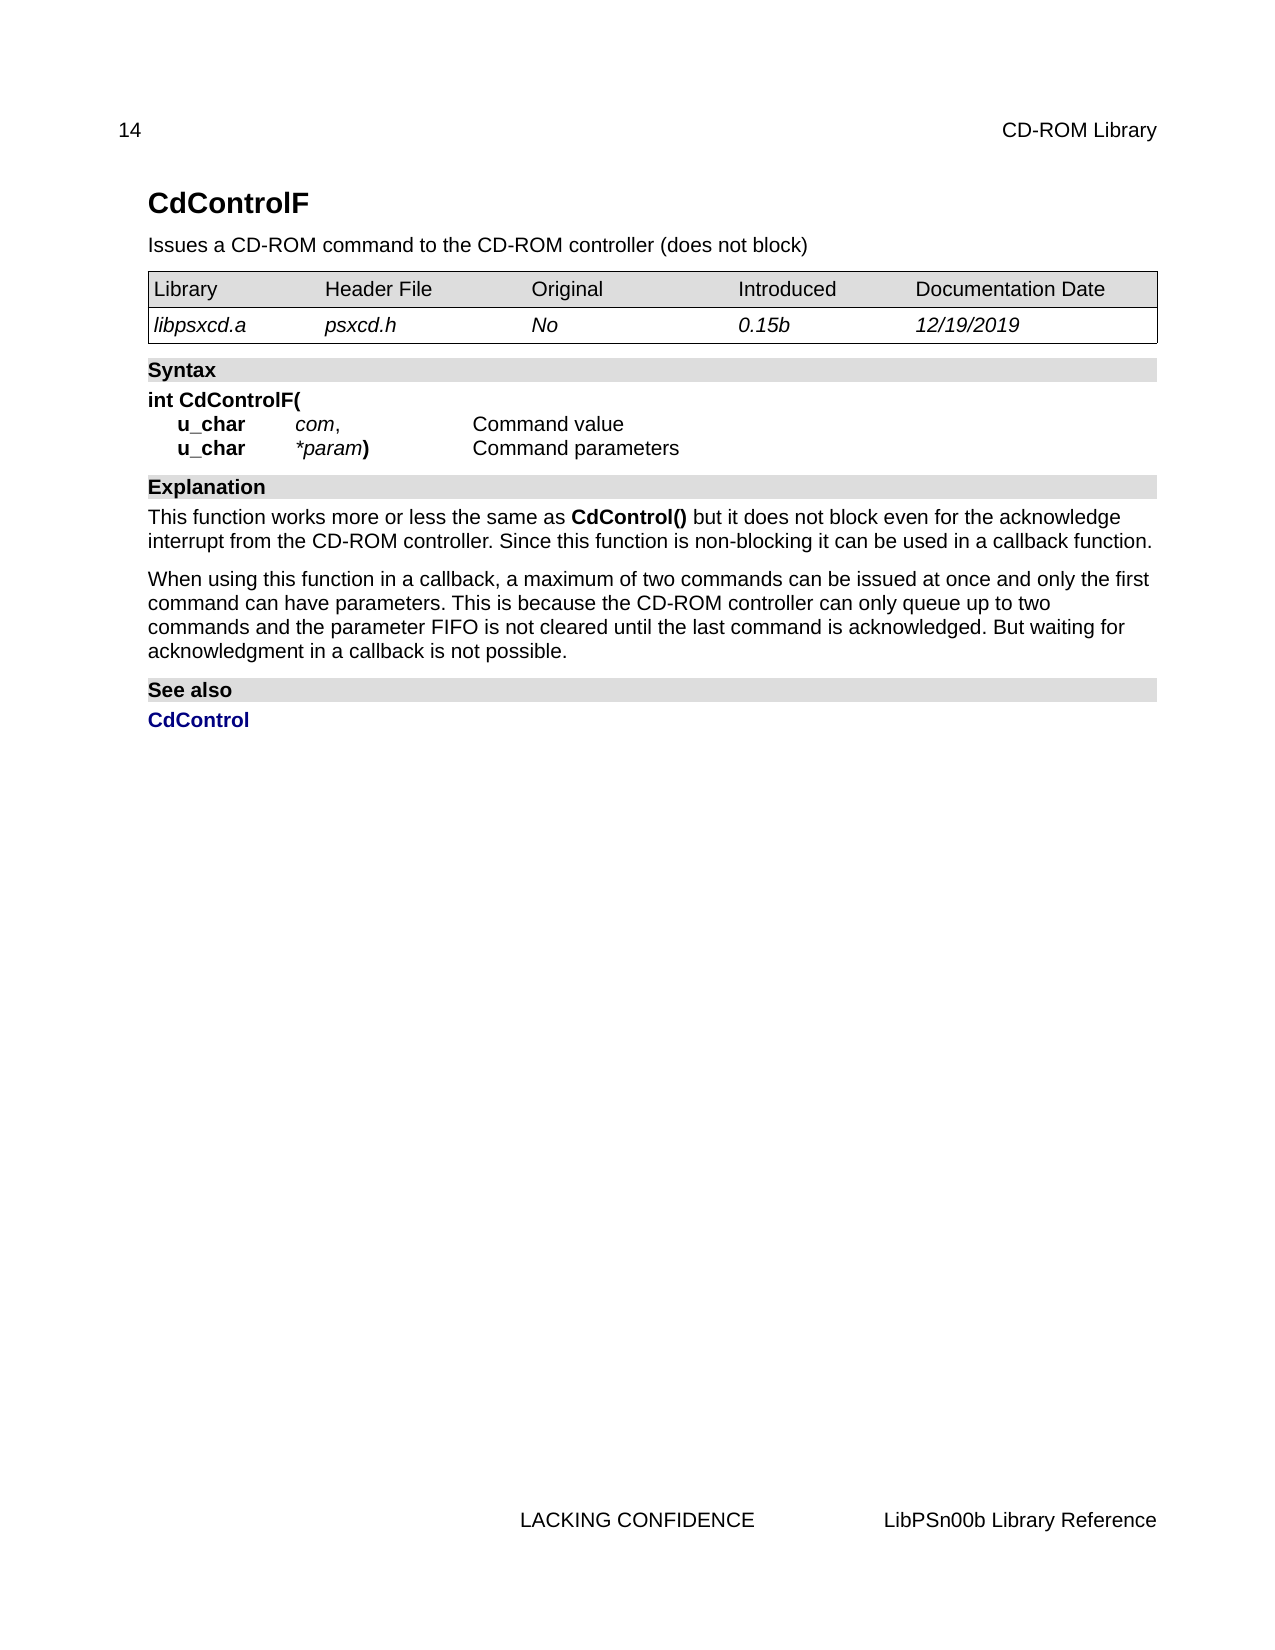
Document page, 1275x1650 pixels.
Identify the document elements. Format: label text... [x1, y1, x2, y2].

text Issues a CD-ROM command to the CD-ROM controller (does not block) [148, 232, 1157, 256]
subtitle CdControlF [148, 186, 1157, 220]
text CdControl [148, 708, 1157, 732]
text When using this function in a callback, a maximum of two commands can be issued at once and only the first command can have parameters. This is because the CD-ROM controller can only queue up to two commands and the parameter FIFO is not cleared until the last command is acknowledged. But waiting for acknowledgment in a callback is not possible. [148, 567, 1157, 663]
text Library Header File Original Introduced Documentation Date [149, 272, 1157, 307]
subtitle Explanation [148, 475, 1157, 499]
subtitle See also [148, 678, 1157, 702]
text u_char *param) Command parameters [148, 436, 1157, 460]
subtitle Syntax [148, 358, 1157, 382]
text int CdControlF( [148, 388, 1157, 412]
text libpsxcd.a psxcd.h No 0.15b 12/19/2019 [149, 308, 1157, 343]
text u_char com, Command value [148, 412, 1157, 436]
text This function works more or less the same as CdControl() but it does not block even for the acknowledge interrupt from the CD-ROM controller. Since this function is non-blocking it can be used in a callback function. [148, 504, 1157, 552]
